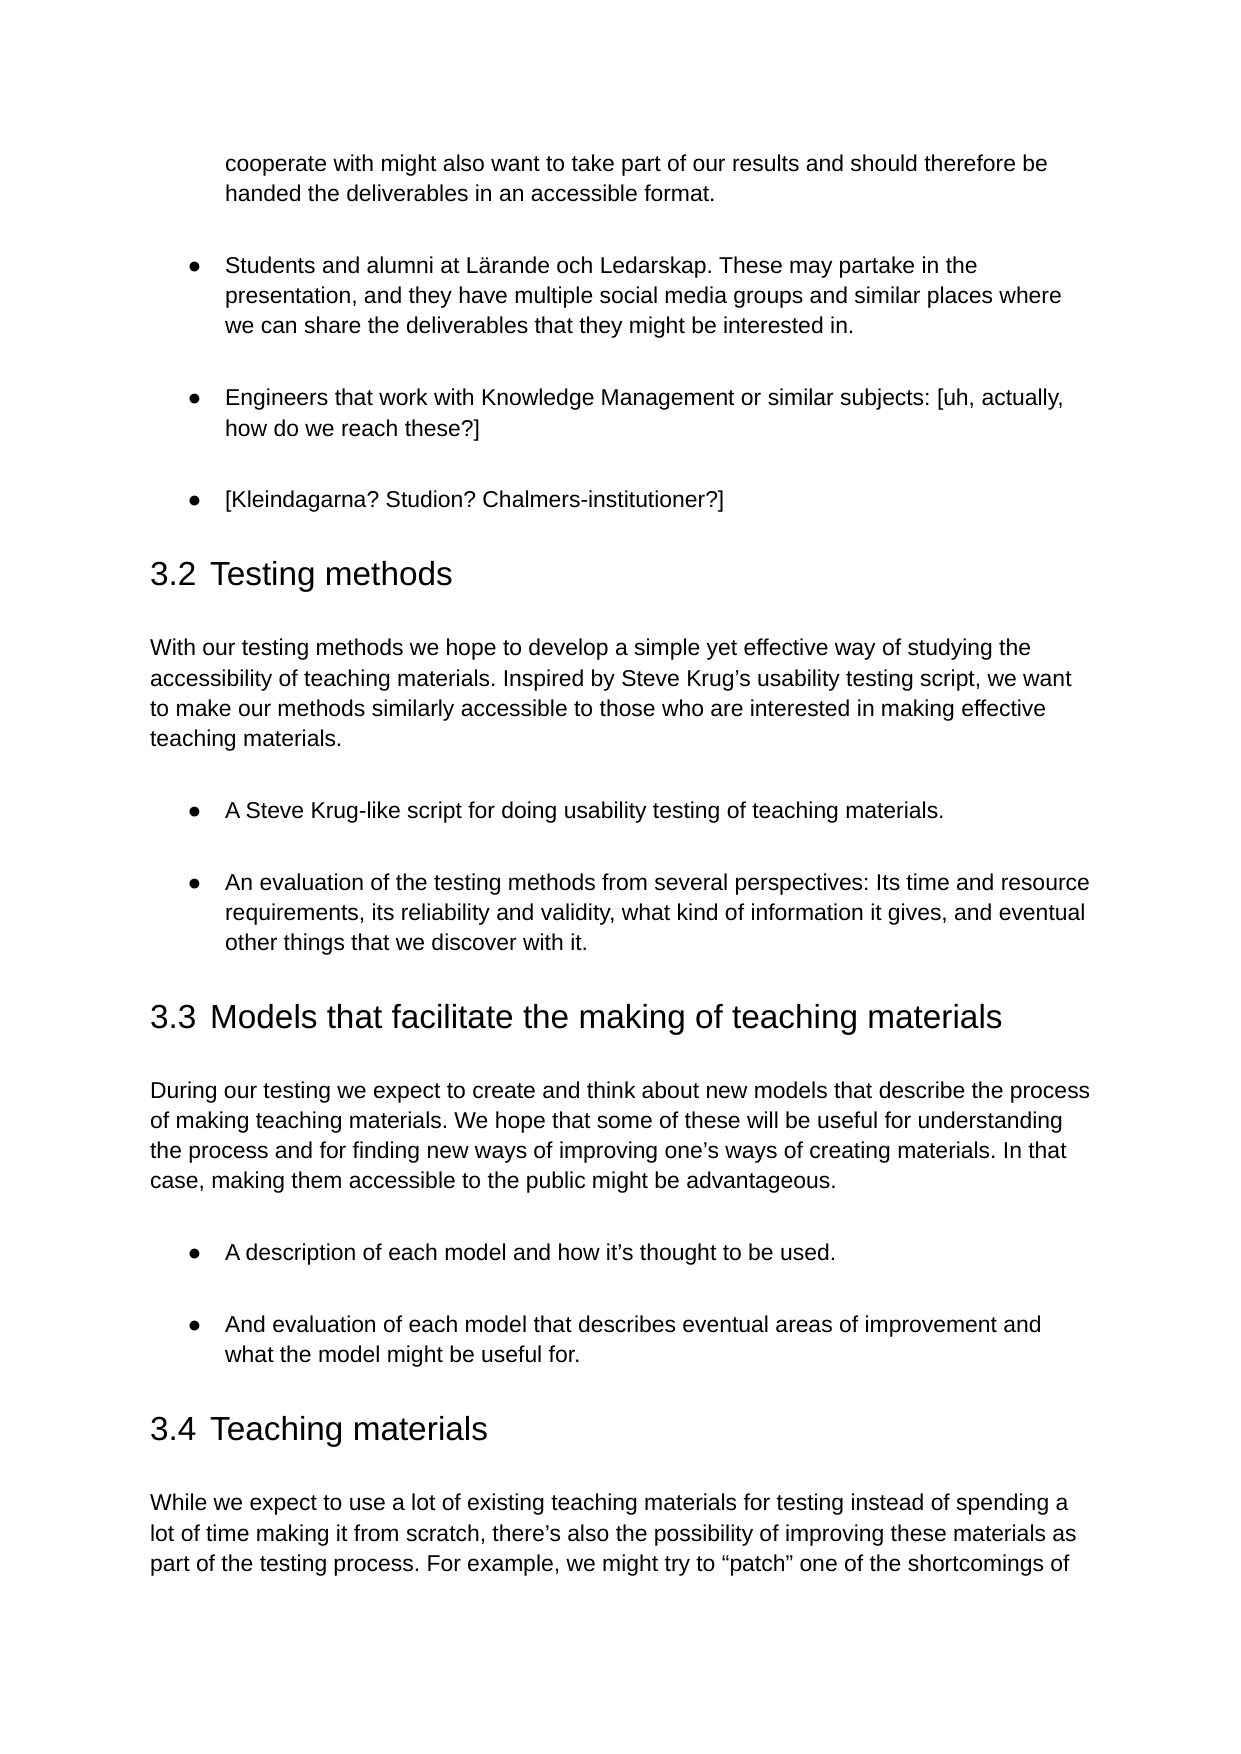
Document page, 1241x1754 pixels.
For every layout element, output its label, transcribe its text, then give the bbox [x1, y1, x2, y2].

list A Steve Krug-like script for doing usability testing of teaching materials. [187, 797, 1090, 823]
list Engineers that work with Knowledge Management or similar subjects: [uh, actually, how do we reach these?] [187, 384, 1090, 441]
text During our testing we expect to create and think about new models that describe the process of making teaching materials. We hope that some of these will be useful for understanding the process and for finding new ways of improving one’s ways of creating materials. In that case, making them accessible to the public might be advantageous. [150, 1077, 1090, 1194]
subtitle Teaching materials [150, 1409, 1090, 1448]
subtitle Models that facilitate the making of teaching materials [150, 997, 1090, 1035]
list A description of each model and how it’s thought to be used. [187, 1239, 1090, 1266]
list [Kleindagarna? Studion? Chalmers-institutioner?] [187, 486, 1090, 513]
text With our testing methods we hope to develop a simple yet effective way of studying the accessibility of teaching materials. Inspired by Steve Krug’s usability testing script, we want to make our methods similarly accessible to those who are interested in making effective teaching materials. [150, 634, 1090, 751]
list Students and alumni at Lärande och Ledarskap. These may partake in the presentation, and they have multiple social media groups and similar places where we can share the deliverables that they might be interested in. [187, 252, 1090, 339]
text While we expect to use a lot of existing teaching materials for testing instead of spending a lot of time making it from scratch, there’s also the possibility of improving these materials as part of the testing process. For example, we might try to “patch” one of the shortcomings of [150, 1489, 1090, 1576]
list An evaluation of the testing methods from several perspectives: Its time and resource requirements, its reliability and validity, what kind of information it gives, and eventual other things that we discover with it. [187, 869, 1090, 955]
list cooperate with might also want to take part of our results and should therefore be handed the deliverables in an accessible format. [187, 150, 1090, 207]
list And evaluation of each model that describes eventual areas of improvement and what the model might be useful for. [187, 1311, 1090, 1368]
subtitle Testing methods [150, 554, 1090, 593]
